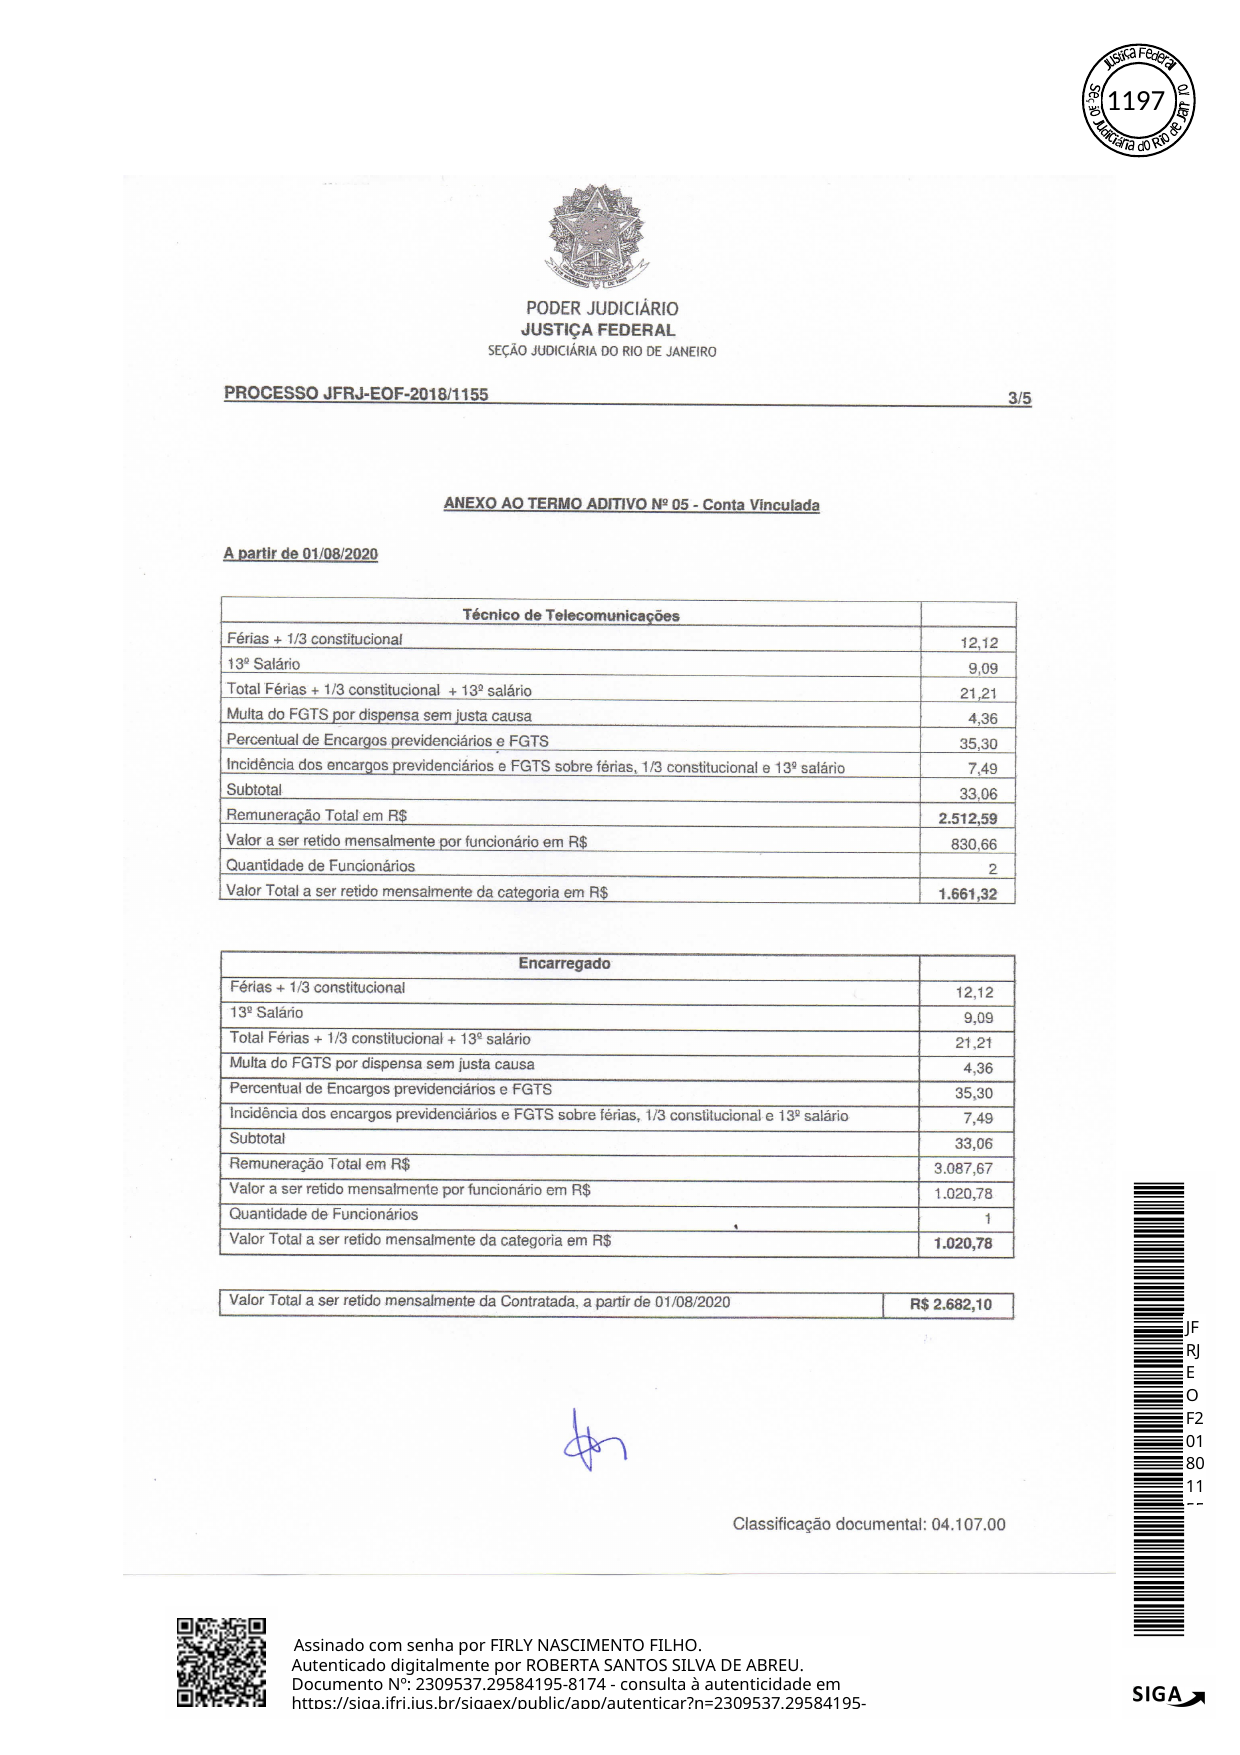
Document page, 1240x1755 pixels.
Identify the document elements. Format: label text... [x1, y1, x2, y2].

text e [1179, 97, 1193, 105]
text ç [1085, 98, 1099, 106]
text JFRJEOF201801155V06 [1186, 1316, 1206, 1504]
